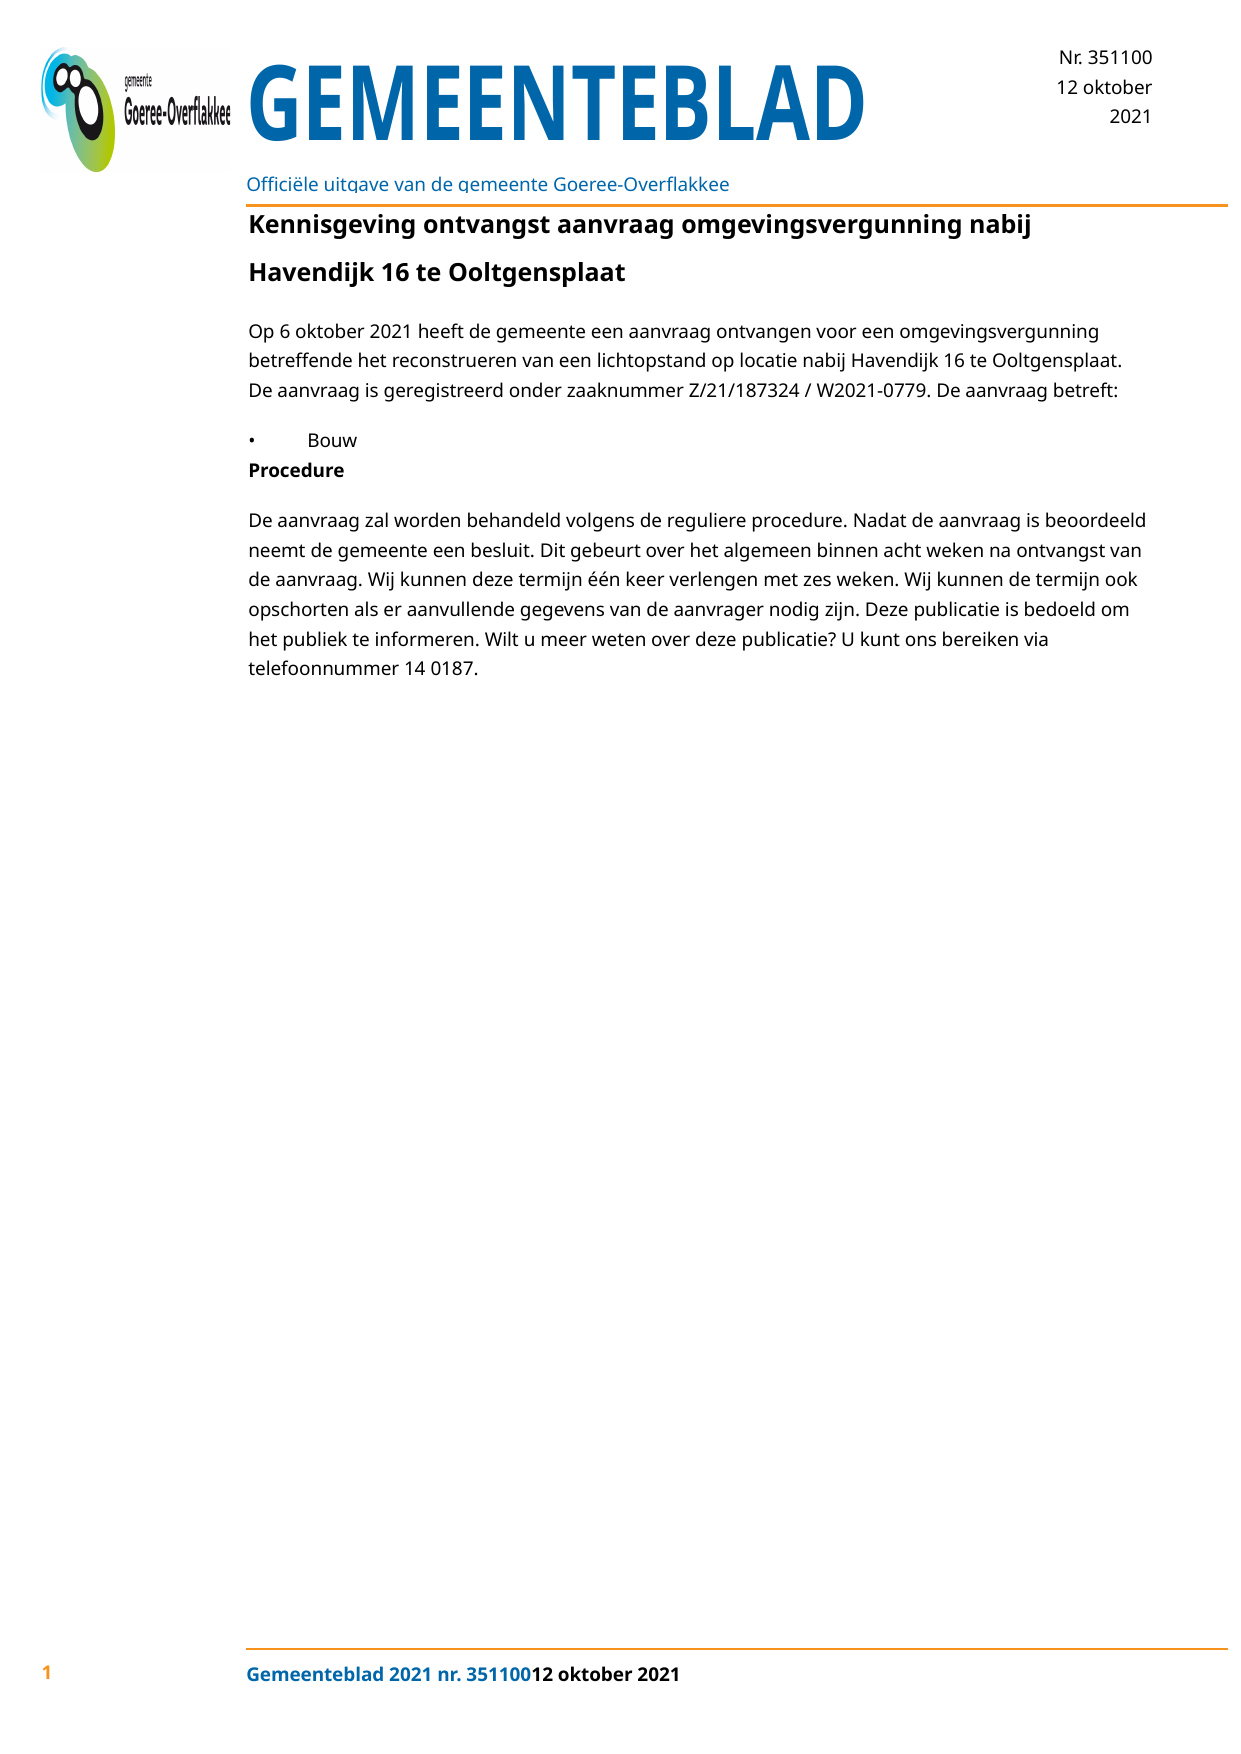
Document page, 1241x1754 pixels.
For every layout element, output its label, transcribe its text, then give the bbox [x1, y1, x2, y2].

list Bouw [248, 427, 1152, 453]
text Procedure [248, 457, 1152, 483]
text De aanvraag zal worden behandeld volgens de reguliere procedure. Nadat de aanvraag is beoordeeld neemt de gemeente een besluit. Dit gebeurt over het algemeen binnen acht weken na ontvangst van de aanvraag. Wij kunnen deze termijn één keer verlengen met zes weken. Wij kunnen de termijn ook opschorten als er aanvullende gegevens van de aanvrager nodig zijn. Deze publicatie is bedoeld om het publiek te informeren. Wilt u meer weten over deze publicatie? U kunt ons bereiken via telefoonnummer 14 0187. [248, 507, 1152, 681]
text Op 6 oktober 2021 heeft de gemeente een aanvraag ontvangen voor een omgevingsvergunning betreffende het reconstrueren van een lichtopstand op locatie nabij Havendijk 16 te Ooltgensplaat. De aanvraag is geregistreerd onder zaaknummer Z/21/187324 / W2021-0779. De aanvraag betreft: [248, 318, 1152, 403]
picture [41, 47, 231, 172]
text Kennisgeving ontvangst aanvraag omgevingsvergunning nabij Havendijk 16 te Ooltgensplaat [248, 207, 1152, 288]
